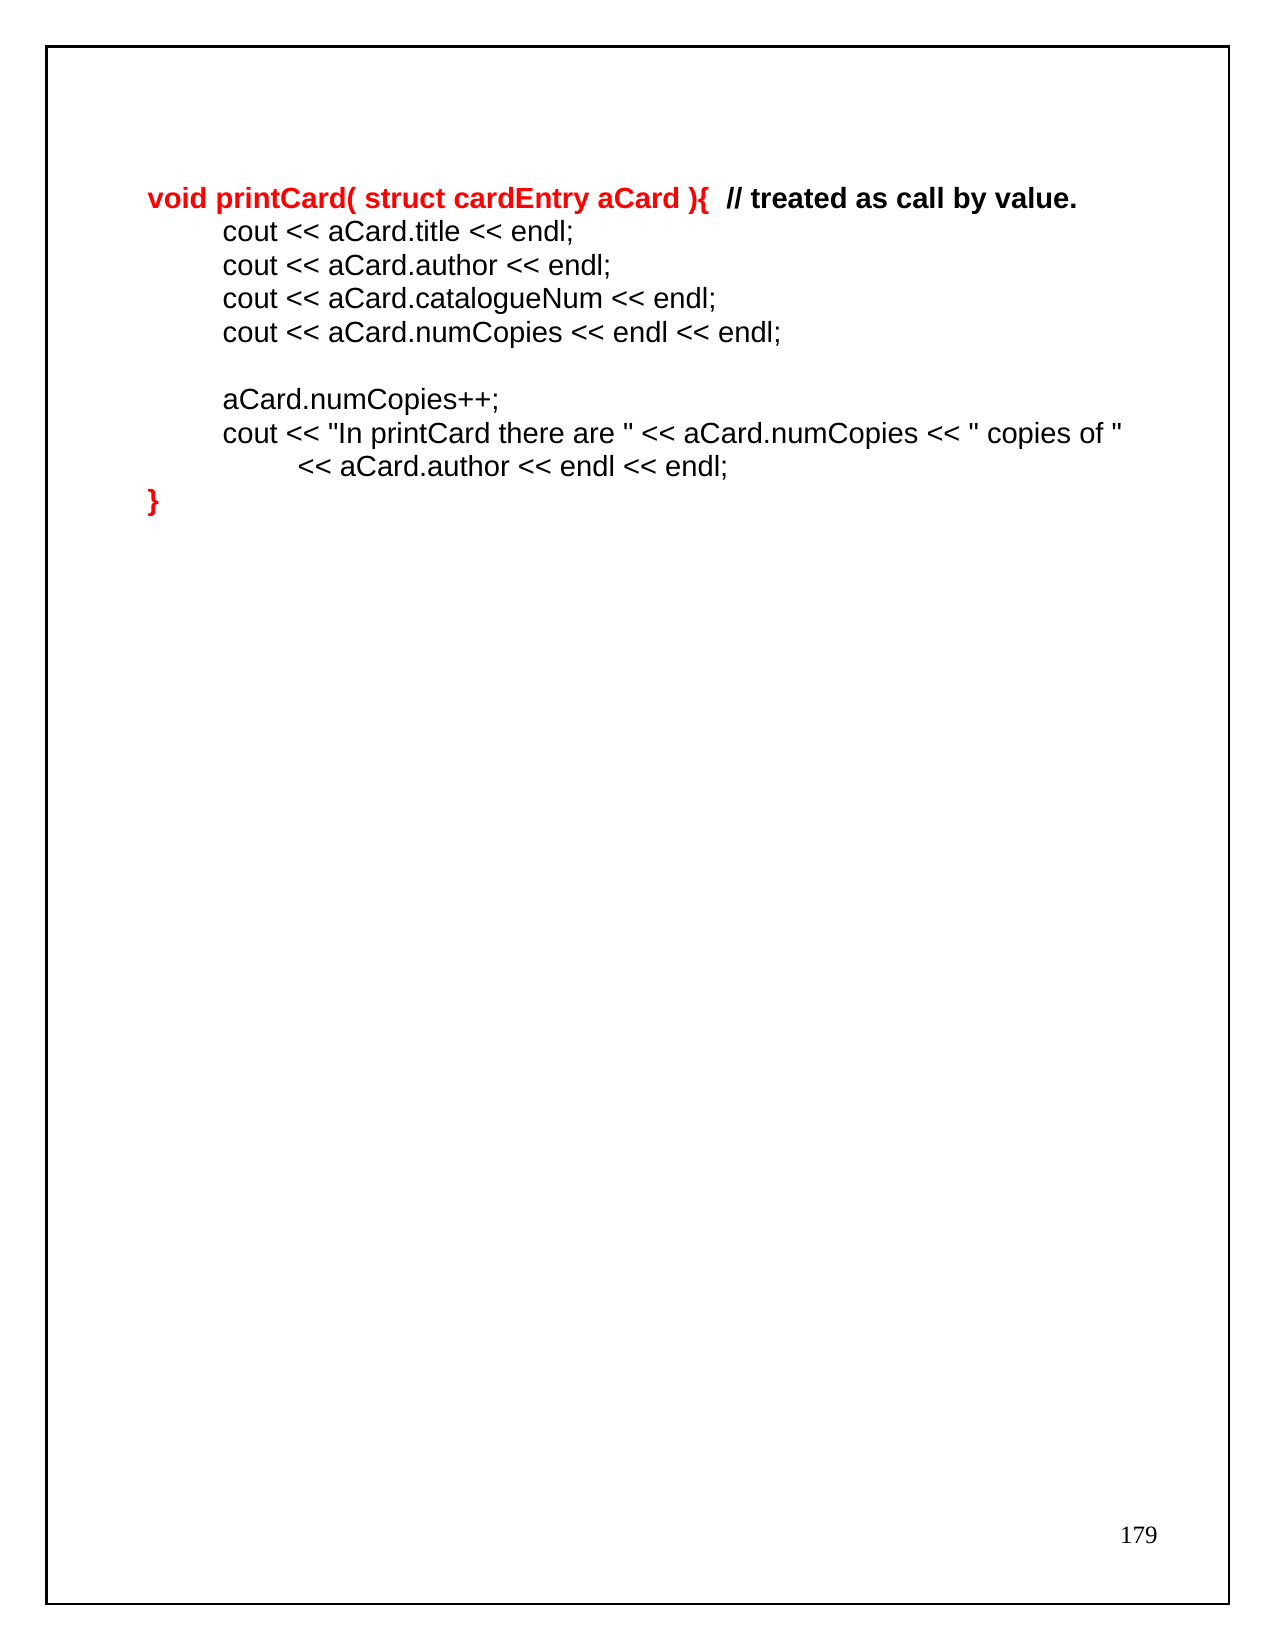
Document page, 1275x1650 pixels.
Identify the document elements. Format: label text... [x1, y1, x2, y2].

text cout << aCard.author << endl; [147, 248, 1158, 282]
text << aCard.author << endl << endl; [147, 449, 1158, 483]
text cout << "In printCard there are " << aCard.numCopies << " copies of " [147, 416, 1158, 449]
text cout << aCard.title << endl; [147, 214, 1158, 248]
text cout << aCard.catalogueNum << endl; [147, 282, 1158, 315]
text aCard.numCopies++; [147, 382, 1158, 416]
text } [147, 483, 1158, 516]
text void printCard( struct cardEntry aCard ){ // treated as call by value. [147, 181, 1158, 214]
text cout << aCard.numCopies << endl << endl; [147, 315, 1158, 349]
